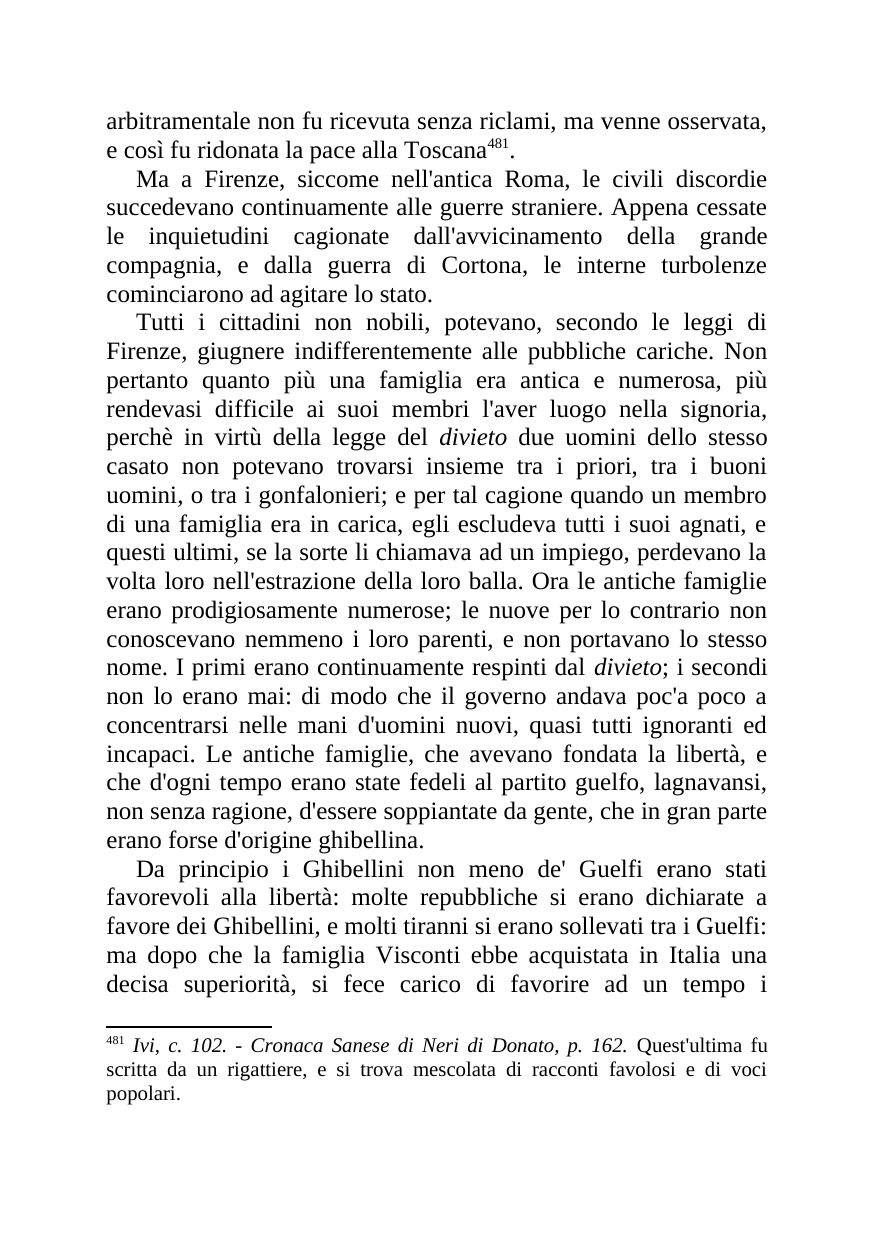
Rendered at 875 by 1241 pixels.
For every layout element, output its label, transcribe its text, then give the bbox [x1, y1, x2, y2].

text Ivi, c. 102. - Cronaca Sanese di Neri di Donato, p. 162. Quest'ultima fu scritta da un rigattiere, e si trova mescolata di racconti favolosi e di voci popolari. [106, 1033, 768, 1105]
text arbitramentale non fu ricevuta senza riclami, ma venne osservata, e così fu ridonata la pace alla Toscana. [106, 106, 768, 164]
text Da principio i Ghibellini non meno de' Guelfi erano stati favorevoli alla libertà: molte repubbliche si erano dichiarate a favore dei Ghibellini, e molti tiranni si erano sollevati tra i Guelfi: ma dopo che la famiglia Visconti ebbe acquistata in Italia una decisa superiorità, si fece carico di favorire ad un tempo i [106, 854, 768, 997]
text Ma a Firenze, siccome nell'antica Roma, le civili discordie succedevano continuamente alle guerre straniere. Appena cessate le inquietudini cagionate dall'avvicinamento della grande compagnia, e dalla guerra di Cortona, le interne turbolenze cominciarono ad agitare lo stato. [106, 164, 768, 307]
text Tutti i cittadini non nobili, potevano, secondo le leggi di Firenze, giugnere indifferentemente alle pubbliche cariche. Non pertanto quanto più una famiglia era antica e numerosa, più rendevasi difficile ai suoi membri l'aver luogo nella signoria, perchè in virtù della legge del divieto due uomini dello stesso casato non potevano trovarsi insieme tra i priori, tra i buoni uomini, o tra i gonfalonieri; e per tal cagione quando un membro di una famiglia era in carica, egli escludeva tutti i suoi agnati, e questi ultimi, se la sorte li chiamava ad un impiego, perdevano la volta loro nell'estrazione della loro balla. Ora le antiche famiglie erano prodigiosamente numerose; le nuove per lo contrario non conoscevano nemmeno i loro parenti, e non portavano lo stesso nome. I primi erano continuamente respinti dal divieto; i secondi non lo erano mai: di modo che il governo andava poc'a poco a concentrarsi nelle mani d'uomini nuovi, quasi tutti ignoranti ed incapaci. Le antiche famiglie, che avevano fondata la libertà, e che d'ogni tempo erano state fedeli al partito guelfo, lagnavansi, non senza ragione, d'essere soppiantate da gente, che in gran parte erano forse d'origine ghibellina. [106, 307, 768, 854]
